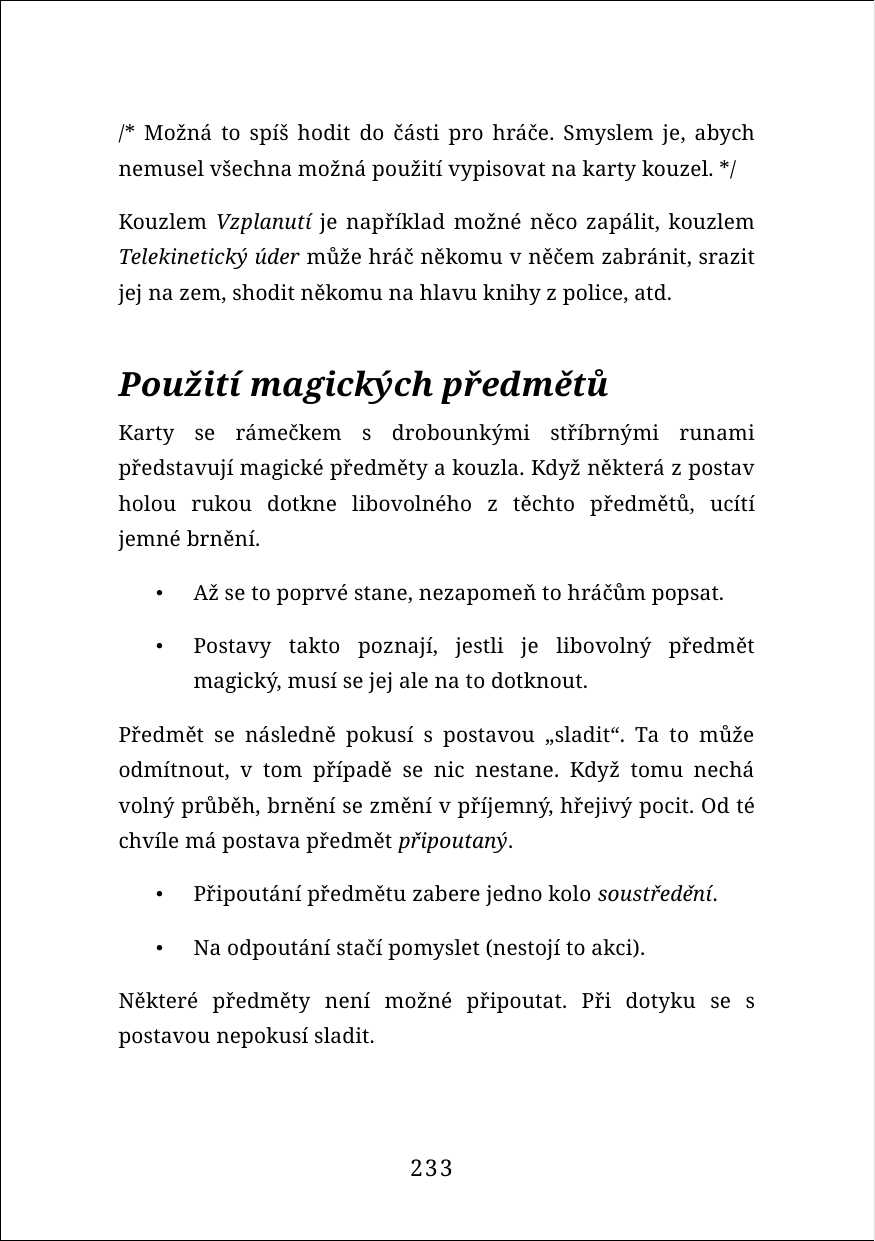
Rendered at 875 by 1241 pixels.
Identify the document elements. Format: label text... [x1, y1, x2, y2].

text Karty se rámečkem s drobounkými stříbrnými runami představují magické předměty a kouzla. Když některá z postav holou rukou dotkne libovolného z těchto předmětů, ucítí jemné brnění. [118, 418, 756, 553]
text Kouzlem Vzplanutí je například možné něco zapálit, kouzlem Telekinetický úder může hráč někomu v něčem zabránit, srazit jej na zem, shodit někomu na hlavu knihy z police, atd. [118, 207, 756, 306]
list Až se to poprvé stane, nezapomeň to hráčům popsat. [156, 578, 756, 606]
list Postavy takto poznají, jestli je libovolný předmět magický, musí se jej ale na to dotknout. [156, 631, 756, 695]
list Na odpoutání stačí pomyslet (nestojí to akci). [156, 933, 756, 961]
subtitle Použití magických předmětů [118, 361, 756, 406]
text Předmět se následně pokusí s postavou „sladit“. Ta to může odmítnout, v tom případě se nic nestane. Když tomu nechá volný průběh, brnění se změní v příjemný, hřejivý pocit. Od té chvíle má postava předmět připoutaný. [118, 720, 756, 855]
list Připoutání předmětu zabere jedno kolo soustředění. [156, 879, 756, 908]
text Některé předměty není možné připoutat. Při dotyku se s postavou nepokusí sladit. [118, 986, 756, 1050]
text /* Možná to spíš hodit do části pro hráče. Smyslem je, abych nemusel všechna možná použití vypisovat na karty kouzel. */ [118, 118, 756, 182]
